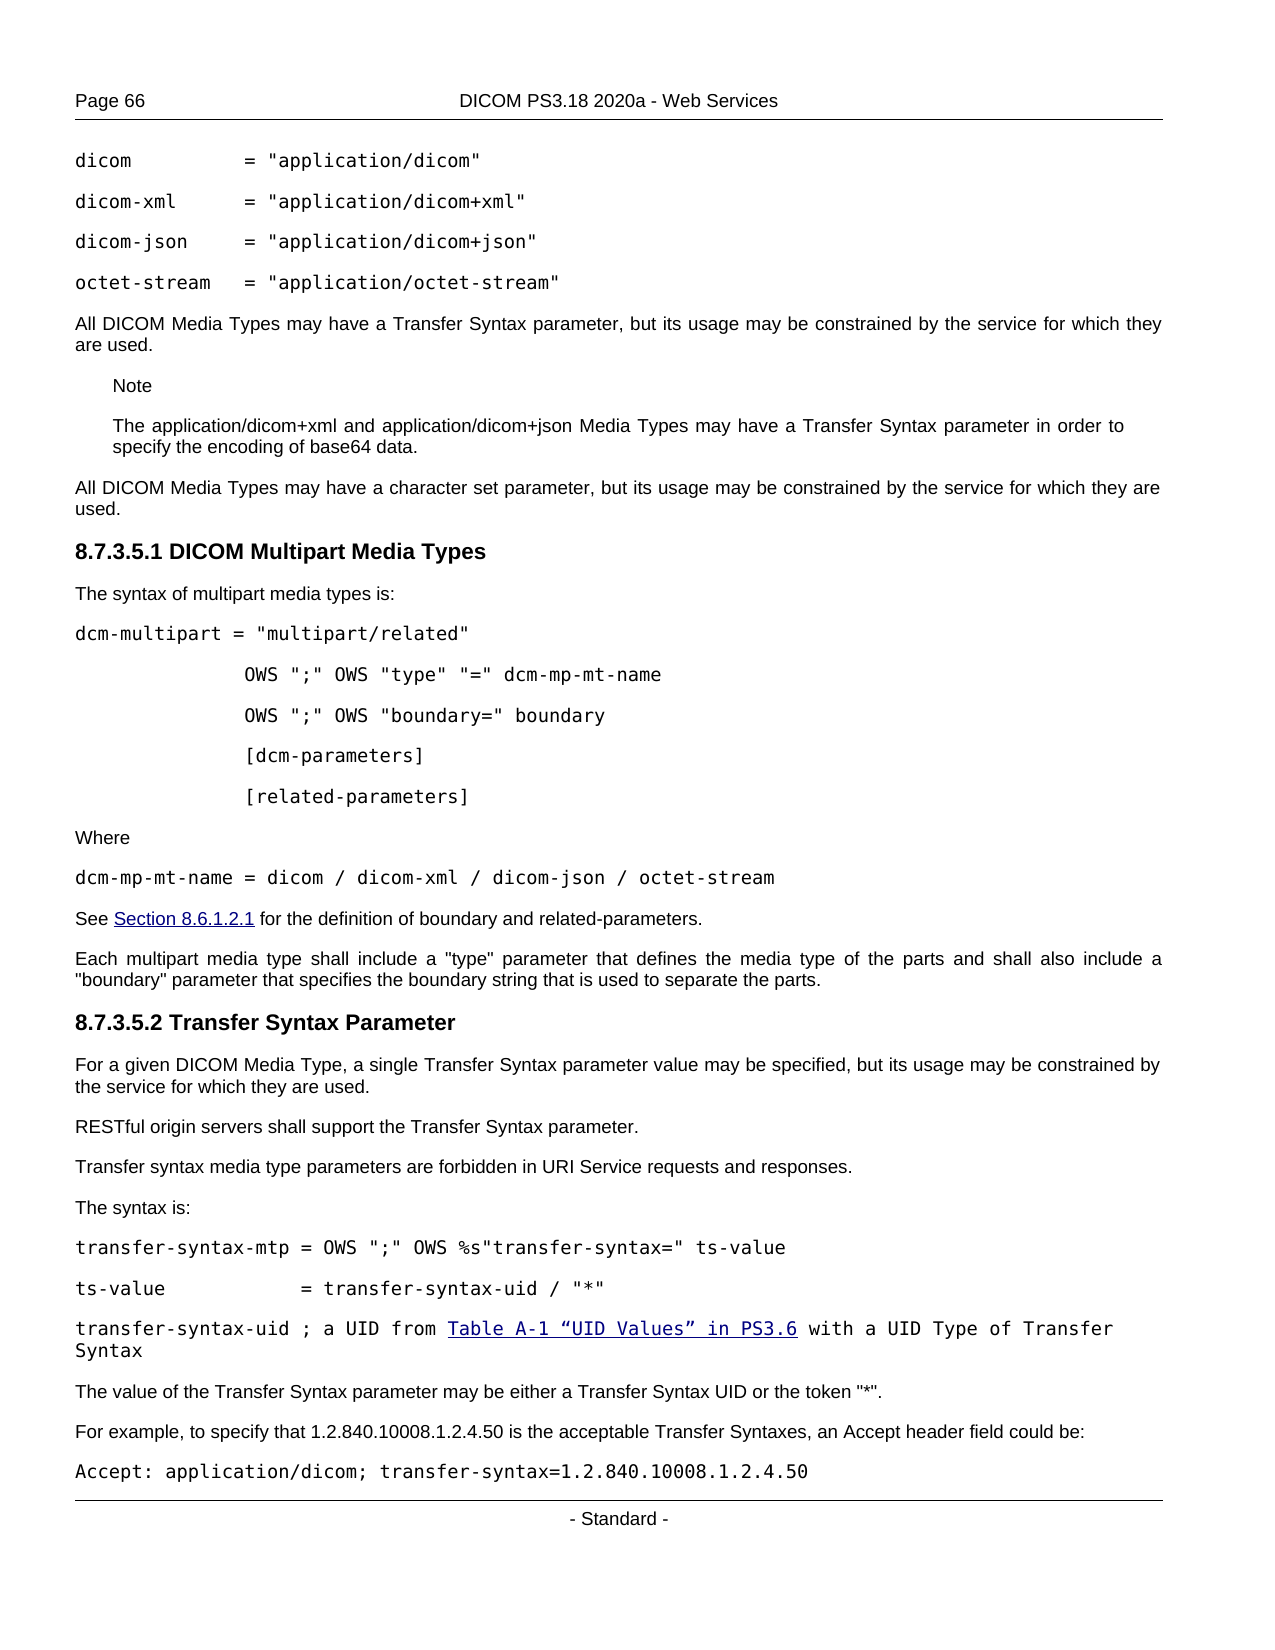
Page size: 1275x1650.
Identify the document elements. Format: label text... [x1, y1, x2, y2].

text transfer-syntax-uid ; a UID from Table A-1 “UID Values” in PS3.6 with a UID Type of Transfer Syntax [75, 1318, 1162, 1362]
text 8.7.3.5.1 DICOM Multipart Media Types [75, 538, 1162, 564]
text dicom-json = "application/dicom+json" [75, 231, 1162, 253]
text For example, to specify that 1.2.840.10008.1.2.4.50 is the acceptable Transfer Syntaxes, an Accept header field could be: [75, 1421, 1162, 1443]
text The value of the Transfer Syntax parameter may be either a Transfer Syntax UID or the token "*". [75, 1381, 1162, 1402]
text 8.7.3.5.2 Transfer Syntax Parameter [75, 1009, 1162, 1035]
text See Section 8.6.1.2.1 for the definition of boundary and related-parameters. [75, 907, 1162, 929]
text The syntax of multipart media types is: [75, 583, 1162, 604]
text octet-stream = "application/octet-stream" [75, 272, 1162, 294]
text [related-parameters] [75, 786, 1162, 808]
text Each multipart media type shall include a "type" parameter that defines the media type of the parts and shall also include a "boundary" parameter that specifies the boundary string that is used to separate the parts. [75, 948, 1162, 991]
text Transfer syntax media type parameters are forbidden in URI Service requests and responses. [75, 1156, 1162, 1178]
text All DICOM Media Types may have a Transfer Syntax parameter, but its usage may be constrained by the service for which they are used. [75, 312, 1162, 356]
text dcm-mp-mt-name = dicom / dicom-xml / dicom-json / octet-stream [75, 867, 1162, 889]
text transfer-syntax-mtp = OWS ";" OWS %s"transfer-syntax=" ts-value [75, 1237, 1162, 1259]
text Accept: application/dicom; transfer-syntax=1.2.840.10008.1.2.4.50 [75, 1461, 1162, 1483]
text dicom-xml = "application/dicom+xml" [75, 191, 1162, 212]
text All DICOM Media Types may have a character set parameter, but its usage may be constrained by the service for which they are used. [75, 477, 1162, 520]
text OWS ";" OWS "type" "=" dcm-mp-mt-name [75, 664, 1162, 686]
text OWS ";" OWS "boundary=" boundary [75, 704, 1162, 726]
text dicom = "application/dicom" [75, 150, 1162, 172]
text The syntax is: [75, 1197, 1162, 1218]
text Note [112, 374, 1125, 396]
text [dcm-parameters] [75, 745, 1162, 767]
text For a given DICOM Media Type, a single Transfer Syntax parameter value may be specified, but its usage may be constrained by the service for which they are used. [75, 1054, 1162, 1097]
text RESTful origin servers shall support the Transfer Syntax parameter. [75, 1116, 1162, 1138]
text The application/dicom+xml and application/dicom+json Media Types may have a Transfer Syntax parameter in order to specify the encoding of base64 data. [112, 415, 1125, 458]
text ts-value = transfer-syntax-uid / "*" [75, 1278, 1162, 1299]
text Where [75, 826, 1162, 848]
text dcm-multipart = "multipart/related" [75, 623, 1162, 645]
